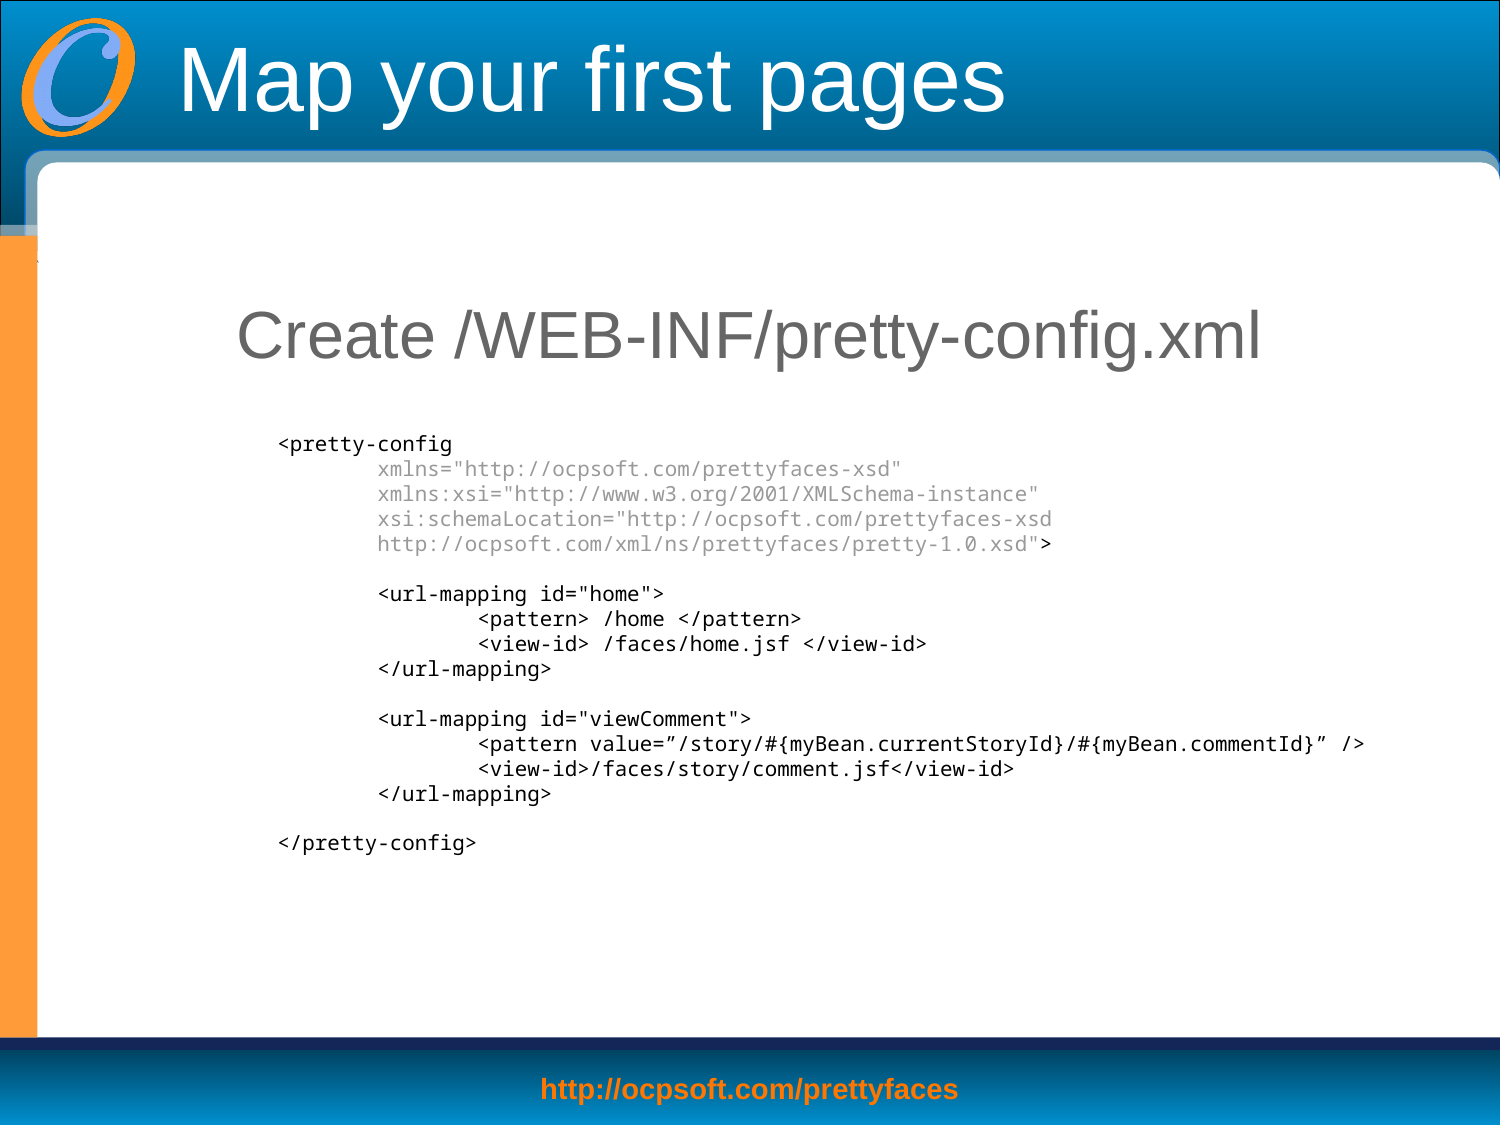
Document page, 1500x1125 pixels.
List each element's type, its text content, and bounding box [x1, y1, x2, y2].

title Map your first pages [162, 11, 1463, 138]
picture [22, 19, 135, 136]
list Create /WEB-INF/pretty-config.xml [75, 187, 1425, 931]
text_box <pretty-config xmlns="http://ocpsoft.com/prettyfaces-xsd" xmlns:xsi="http://www.w3.org/2001/XMLSchema-instance" xsi:schemaLocation="http://ocpsoft.com/prettyfaces-xsd http://ocpsoft.com/xml/ns/prettyfaces/pretty-1.0.xsd"> <url-mapping id="home"> <pattern> /home </pattern> <view-id> /faces/home.jsf </view-id> </url-mapping> <url-mapping id="viewComment"> <pattern value=”/story/#{myBean.currentStoryId}/#{myBean.commentId}” /> <view-id>/faces/story/comment.jsf</view-id> </url-mapping> </pretty-config> [262, 423, 1426, 863]
